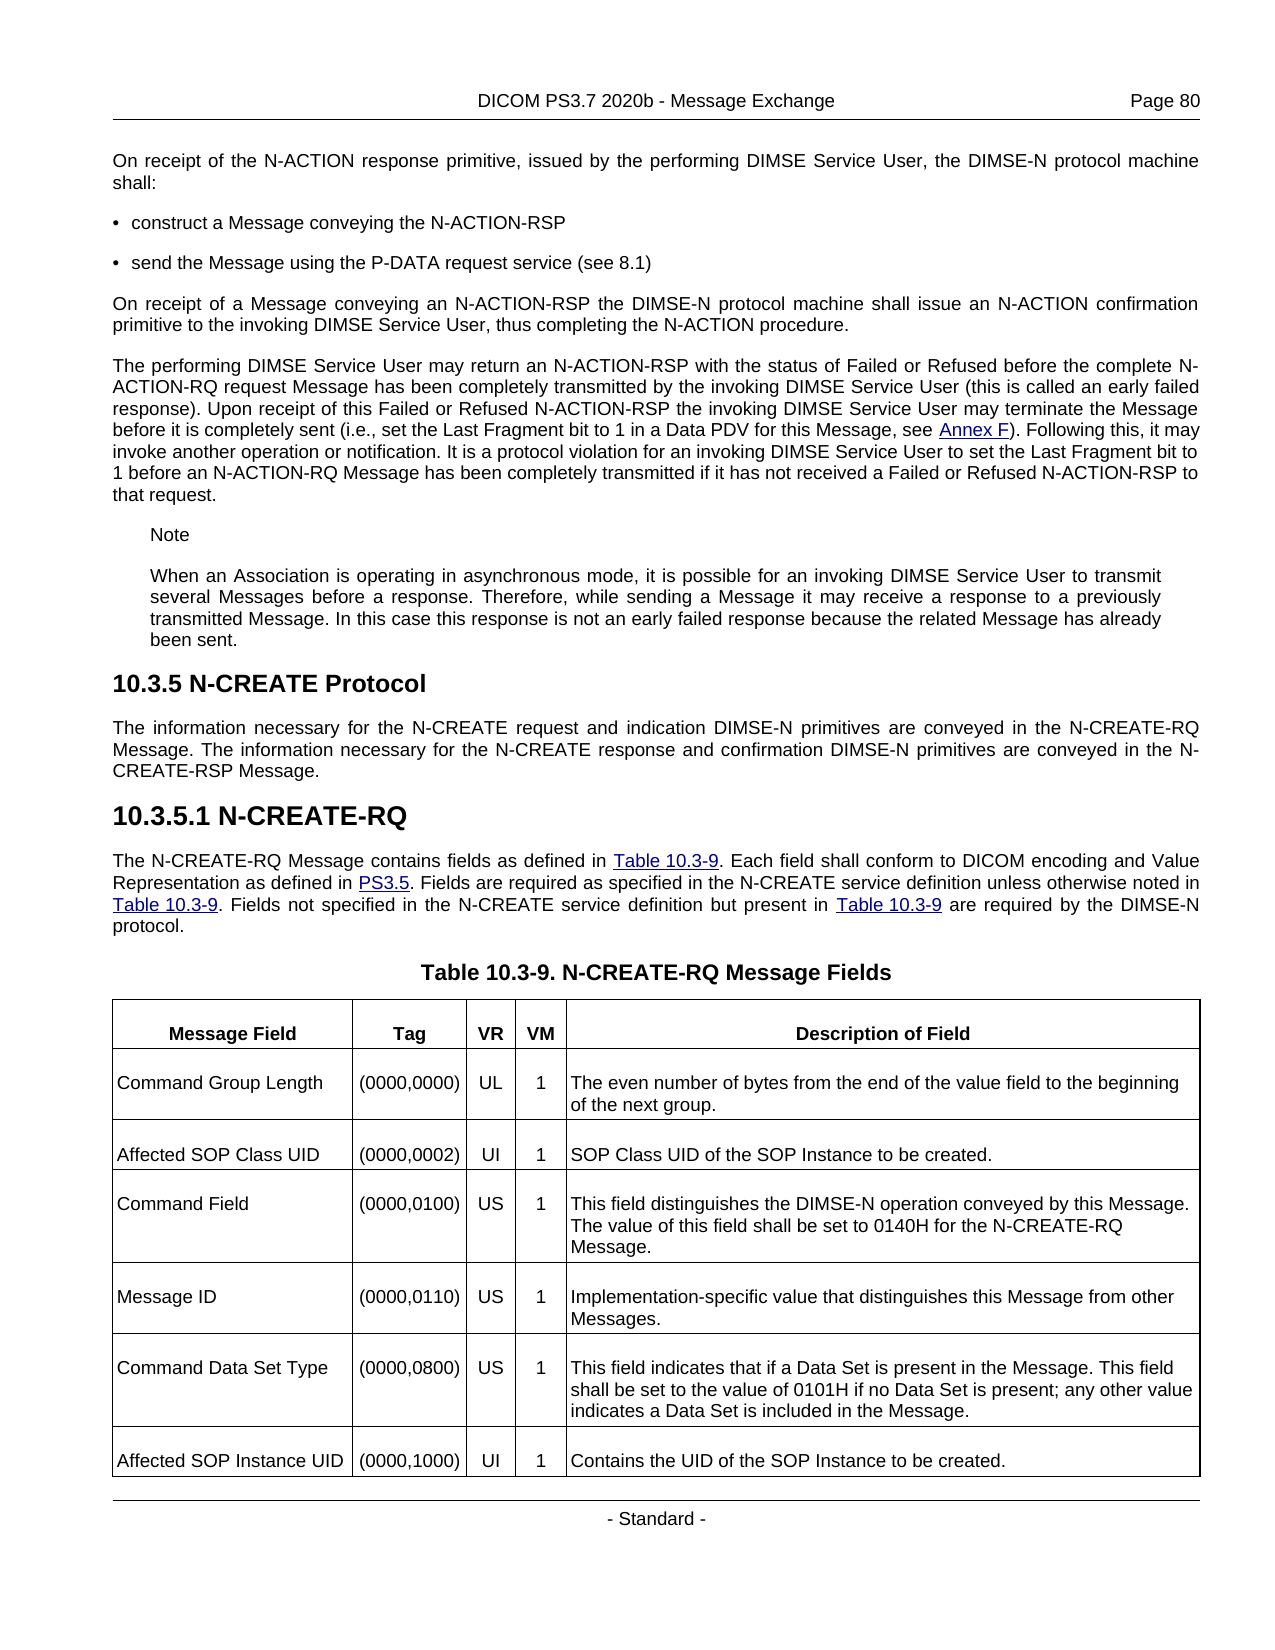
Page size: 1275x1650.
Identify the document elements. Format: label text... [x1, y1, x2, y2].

text Table 10.3-9. N-CREATE-RQ Message Fields [112, 959, 1200, 985]
text The performing DIMSE Service User may return an N-ACTION-RSP with the status of Failed or Refused before the complete N-ACTION-RQ request Message has been completely transmitted by the invoking DIMSE Service User (this is called an early failed response). Upon receipt of this Failed or Refused N-ACTION-RSP the invoking DIMSE Service User may terminate the Message before it is completely sent (i.e., set the Last Fragment bit to 1 in a Data PDV for this Message, see Annex F). Following this, it may invoke another operation or notification. It is a protocol violation for an invoking DIMSE Service User to set the Last Fragment bit to 1 before an N-ACTION-RQ Message has been completely transmitted if it has not received a Failed or Refused N-ACTION-RSP to that request. [112, 354, 1200, 505]
table_cell US [467, 1334, 515, 1426]
table_cell Command Group Length [113, 1049, 352, 1119]
text Note [150, 524, 1162, 546]
text • construct a Message conveying the N-ACTION-RSP [112, 212, 1200, 233]
table_header Message Field [113, 1000, 352, 1048]
text On receipt of a Message conveying an N-ACTION-RSP the DIMSE-N protocol machine shall issue an N-ACTION confirmation primitive to the invoking DIMSE Service User, thus completing the N-ACTION procedure. [112, 292, 1200, 336]
table_cell Command Field [113, 1170, 352, 1262]
text • send the Message using the P-DATA request service (see 8.1) [112, 252, 1200, 274]
table_cell Message ID [113, 1263, 352, 1333]
table_cell (0000,0000) [353, 1049, 466, 1119]
table_cell (0000,0110) [353, 1263, 466, 1333]
table_cell US [467, 1170, 515, 1262]
table_cell (0000,1000) [353, 1427, 466, 1476]
table_cell 1 [516, 1049, 566, 1119]
table_cell (0000,0100) [353, 1170, 466, 1262]
table_cell Command Data Set Type [113, 1334, 352, 1426]
table_cell UL [467, 1049, 515, 1119]
table_cell (0000,0800) [353, 1334, 466, 1426]
text On receipt of the N-ACTION response primitive, issued by the performing DIMSE Service User, the DIMSE-N protocol machine shall: [112, 150, 1200, 193]
table_header VM [516, 1000, 566, 1048]
table_cell UI [467, 1427, 515, 1476]
table_cell This field distinguishes the DIMSE-N operation conveyed by this Message. The value of this field shall be set to 0140H for the N-CREATE-RQ Message. [567, 1170, 1199, 1262]
table_cell The even number of bytes from the end of the value field to the beginning of the next group. [567, 1049, 1199, 1119]
text When an Association is operating in asynchronous mode, it is possible for an invoking DIMSE Service User to transmit several Messages before a response. Therefore, while sending a Message it may receive a response to a previously transmitted Message. In this case this response is not an early failed response because the related Message has already been sent. [150, 564, 1162, 651]
table_header VR [467, 1000, 515, 1048]
table_header Description of Field [567, 1000, 1199, 1048]
table_cell Affected SOP Instance UID [113, 1427, 352, 1476]
table_cell 1 [516, 1334, 566, 1426]
table_header Tag [353, 1000, 466, 1048]
table_cell 1 [516, 1263, 566, 1333]
table_cell US [467, 1263, 515, 1333]
text The N-CREATE-RQ Message contains fields as defined in Table 10.3-9. Each field shall conform to DICOM encoding and Value Representation as defined in PS3.5. Fields are required as specified in the N-CREATE service definition unless otherwise noted in Table 10.3-9. Fields not specified in the N-CREATE service definition but present in Table 10.3-9 are required by the DIMSE-N protocol. [112, 850, 1200, 937]
text 10.3.5.1 N-CREATE-RQ [112, 800, 1200, 832]
table_cell UI [467, 1120, 515, 1169]
text 10.3.5 N-CREATE Protocol [112, 669, 1200, 698]
table_cell 1 [516, 1427, 566, 1476]
table_cell Affected SOP Class UID [113, 1120, 352, 1169]
table_cell SOP Class UID of the SOP Instance to be created. [567, 1120, 1199, 1169]
table_cell (0000,0002) [353, 1120, 466, 1169]
table_cell Implementation-specific value that distinguishes this Message from other Messages. [567, 1263, 1199, 1333]
text The information necessary for the N-CREATE request and indication DIMSE-N primitives are conveyed in the N-CREATE-RQ Message. The information necessary for the N-CREATE response and confirmation DIMSE-N primitives are conveyed in the N-CREATE-RSP Message. [112, 717, 1200, 782]
table_cell Contains the UID of the SOP Instance to be created. [567, 1427, 1199, 1476]
table_cell 1 [516, 1170, 566, 1262]
table_cell 1 [516, 1120, 566, 1169]
table_cell This field indicates that if a Data Set is present in the Message. This field shall be set to the value of 0101H if no Data Set is present; any other value indicates a Data Set is included in the Message. [567, 1334, 1199, 1426]
